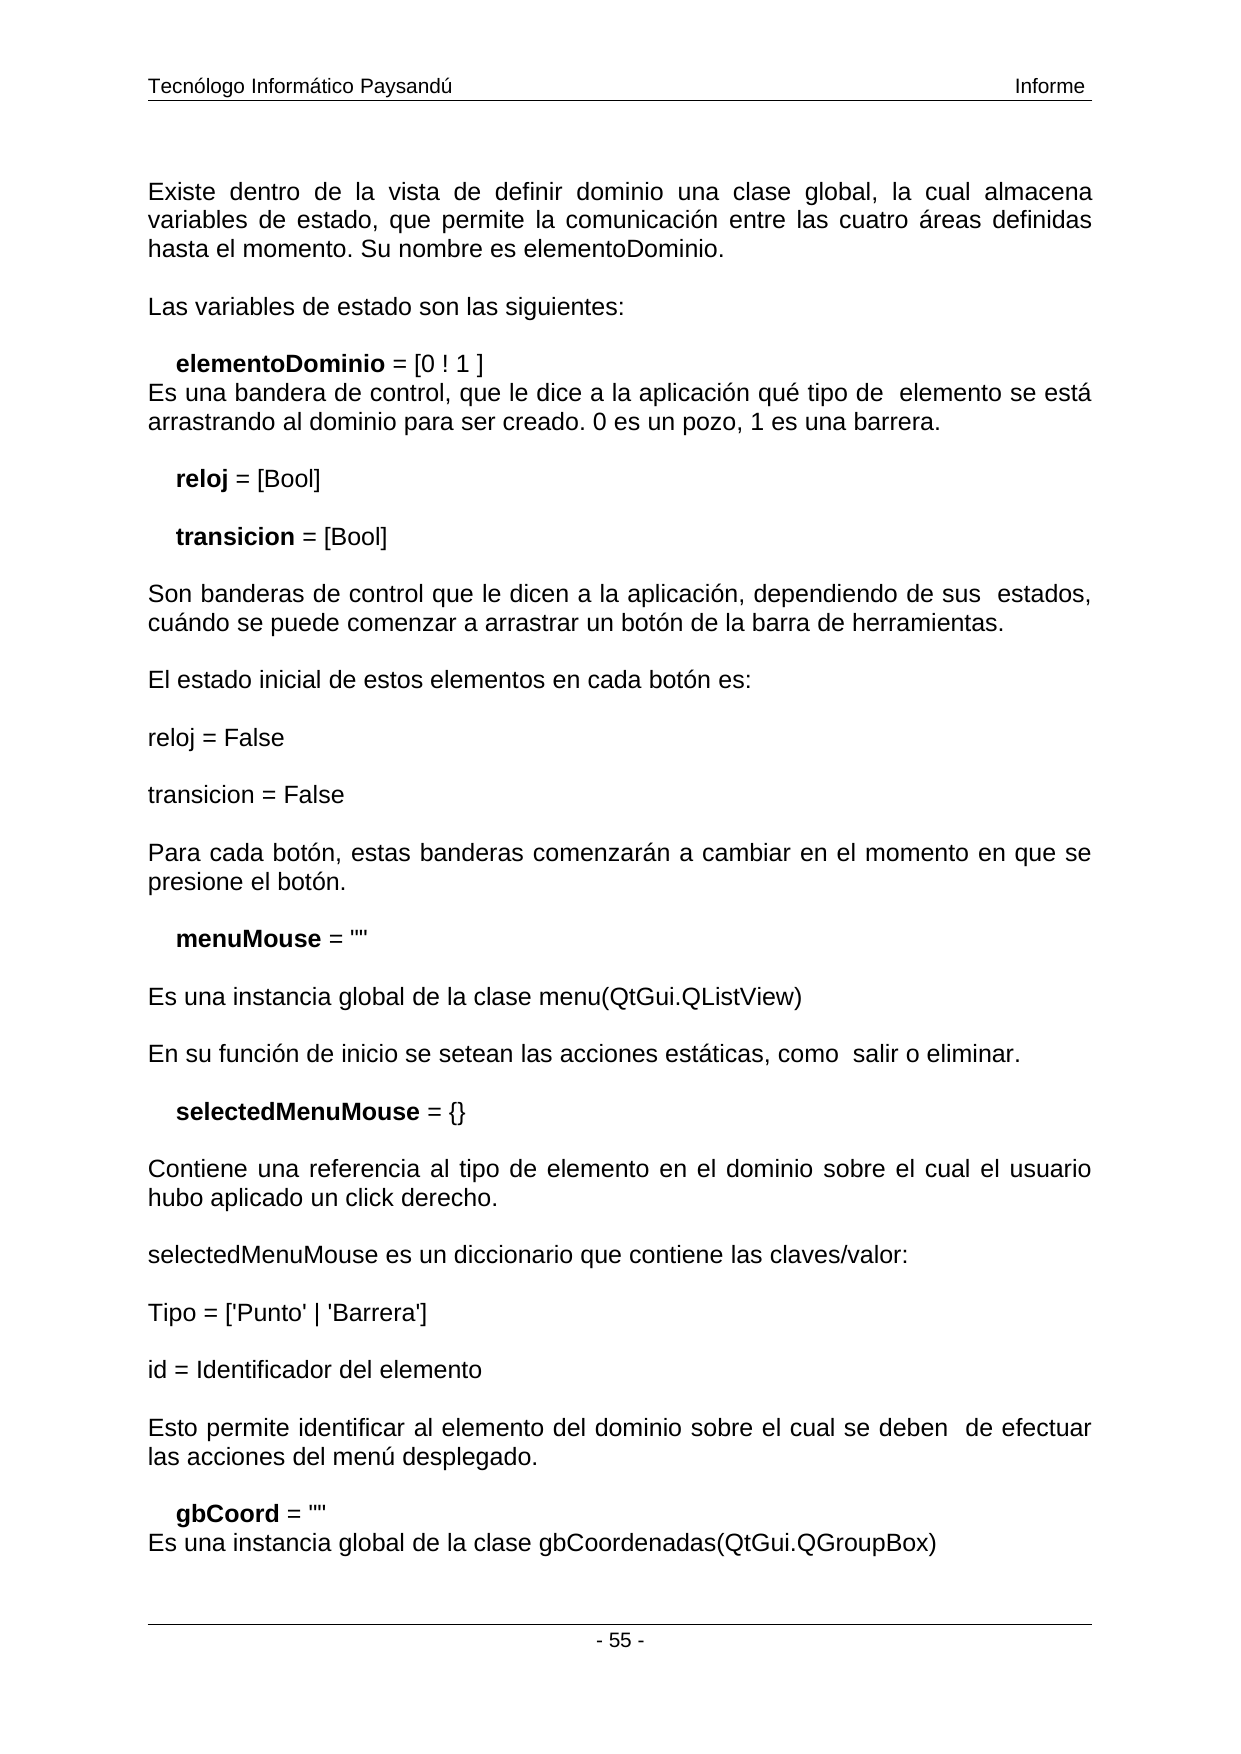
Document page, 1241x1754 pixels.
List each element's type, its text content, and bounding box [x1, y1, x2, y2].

text menuMouse = "" [148, 924, 1092, 953]
text gbCoord = "" [148, 1499, 1092, 1528]
text reloj = [Bool] [148, 464, 1092, 493]
text id = Identificador del elemento [148, 1355, 1092, 1384]
text Las variables de estado son las siguientes: [148, 291, 1092, 320]
text Es una instancia global de la clase menu(QtGui.QListView) [148, 981, 1092, 1010]
text transicion = False [148, 780, 1092, 809]
text Contiene una referencia al tipo de elemento en el dominio sobre el cual el usuario hubo aplicado un click derecho. [148, 1154, 1092, 1211]
text Existe dentro de la vista de definir dominio una clase global, la cual almacena variables de estado, que permite la comunicación entre las cuatro áreas definidas hasta el momento. Su nombre es elementoDominio. [148, 176, 1092, 263]
text elementoDominio = [0 ! 1 ] [148, 349, 1092, 378]
text reloj = False [148, 723, 1092, 751]
text Es una bandera de control, que le dice a la aplicación qué tipo de elemento se está arrastrando al dominio para ser creado. 0 es un pozo, 1 es una barrera. [148, 378, 1092, 435]
text transicion = [Bool] [148, 521, 1092, 550]
text Esto permite identificar al elemento del dominio sobre el cual se deben de efectuar las acciones del menú desplegado. [148, 1413, 1092, 1470]
text El estado inicial de estos elementos en cada botón es: [148, 665, 1092, 694]
text selectedMenuMouse = {} [148, 1096, 1092, 1125]
text Para cada botón, estas banderas comenzarán a cambiar en el momento en que se presione el botón. [148, 838, 1092, 895]
text En su función de inicio se setean las acciones estáticas, como salir o eliminar. [148, 1039, 1092, 1068]
text Son banderas de control que le dicen a la aplicación, dependiendo de sus estados, cuándo se puede comenzar a arrastrar un botón de la barra de herramientas. [148, 579, 1092, 636]
text Es una instancia global de la clase gbCoordenadas(QtGui.QGroupBox) [148, 1528, 1092, 1556]
text Tipo = ['Punto' | 'Barrera'] [148, 1298, 1092, 1326]
text selectedMenuMouse es un diccionario que contiene las claves/valor: [148, 1240, 1092, 1269]
